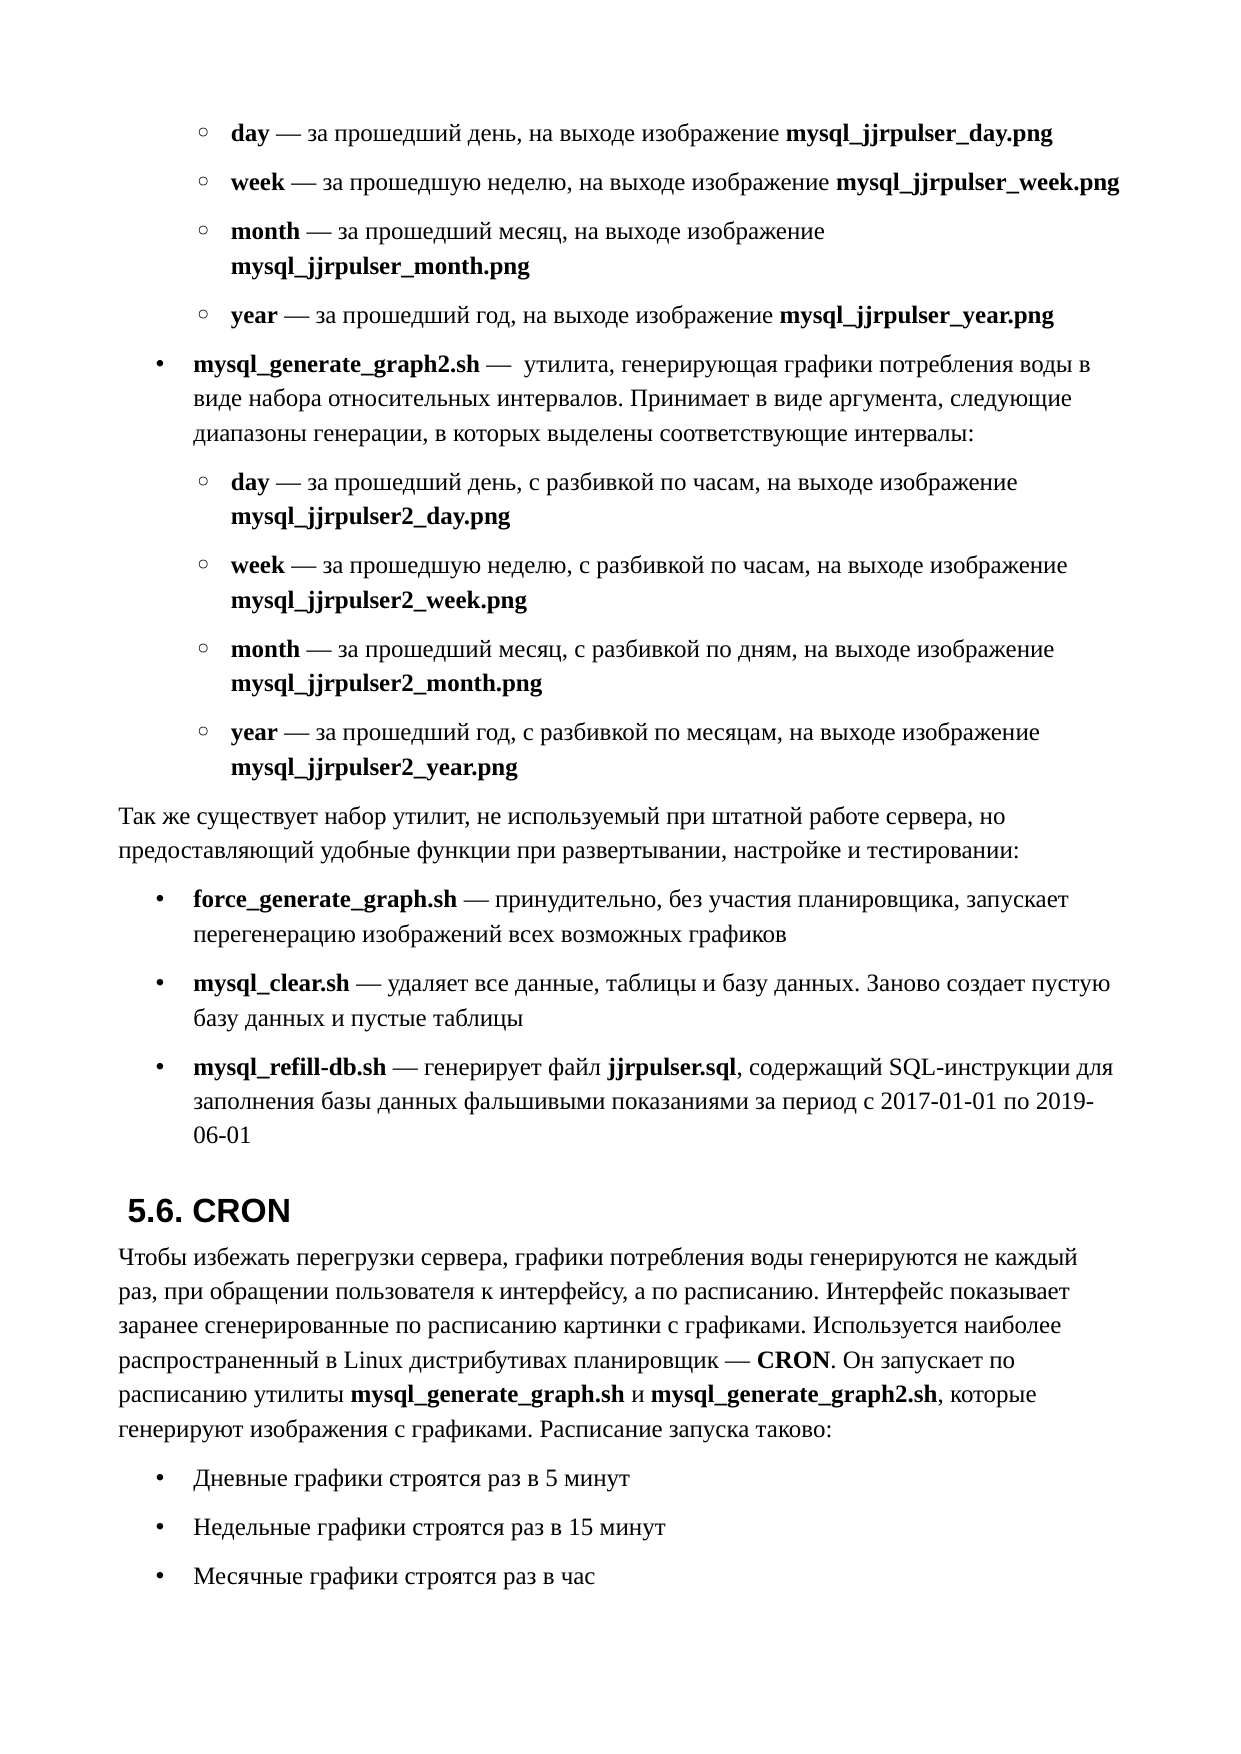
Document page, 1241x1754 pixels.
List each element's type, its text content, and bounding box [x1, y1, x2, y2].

list force_generate_graph.sh — принудительно, без участия планировщика, запускает перегенерацию изображений всех возможных графиков [156, 884, 1122, 948]
subtitle CRON [118, 1191, 1122, 1229]
list Дневные графики строятся раз в 5 минут [156, 1463, 1122, 1492]
text Так же существует набор утилит, не используемый при штатной работе сервера, но предоставляющий удобные функции при развертывании, настройке и тестировании: [118, 801, 1122, 864]
text Чтобы избежать перегрузки сервера, графики потребления воды генерируются не каждый раз, при обращении пользователя к интерфейсу, а по расписанию. Интерфейс показывает заранее cгенерированные по расписанию картинки с графиками. Используется наиболее распространенный в Linux дистрибутивах планировщик — CRON. Он запускает по расписанию утилиты mysql_generate_graph.sh и mysql_generate_graph2.sh, которые генерируют изображения с графиками. Расписание запуска таково: [118, 1242, 1122, 1443]
list Недельные графики строятся раз в 15 минут [156, 1512, 1122, 1541]
list mysql_refill-db.sh — генерирует файл jjrpulser.sql, содержащий SQL-инструкции для заполнения базы данных фальшивыми показаниями за период с 2017-01-01 по 2019-06-01 [156, 1052, 1122, 1149]
list mysql_clear.sh — удаляет все данные, таблицы и базу данных. Заново создает пустую базу данных и пустые таблицы [156, 968, 1122, 1031]
list week — за прошедшую неделю, на выходе изображение mysql_jjrpulser_week.png [193, 167, 1122, 196]
list day — за прошедший день, с разбивкой по часам, на выходе изображение mysql_jjrpulser2_day.png [193, 467, 1122, 530]
list Месячные графики строятся раз в час [156, 1561, 1122, 1590]
list mysql_generate_graph2.sh — утилита, генерирующая графики потребления воды в виде набора относительных интервалов. Принимает в виде аргумента, следующие диапазоны генерации, в которых выделены соответствующие интервалы: [156, 349, 1122, 447]
list year — за прошедший год, с разбивкой по месяцам, на выходе изображение mysql_jjrpulser2_year.png [193, 717, 1122, 781]
list week — за прошедшую неделю, с разбивкой по часам, на выходе изображение mysql_jjrpulser2_week.png [193, 550, 1122, 614]
list month — за прошедший месяц, на выходе изображение mysql_jjrpulser_month.png [193, 216, 1122, 279]
list year — за прошедший год, на выходе изображение mysql_jjrpulser_year.png [193, 300, 1122, 328]
list day — за прошедший день, на выходе изображение mysql_jjrpulser_day.png [193, 118, 1122, 147]
list month — за прошедший месяц, с разбивкой по дням, на выходе изображение mysql_jjrpulser2_month.png [193, 634, 1122, 697]
